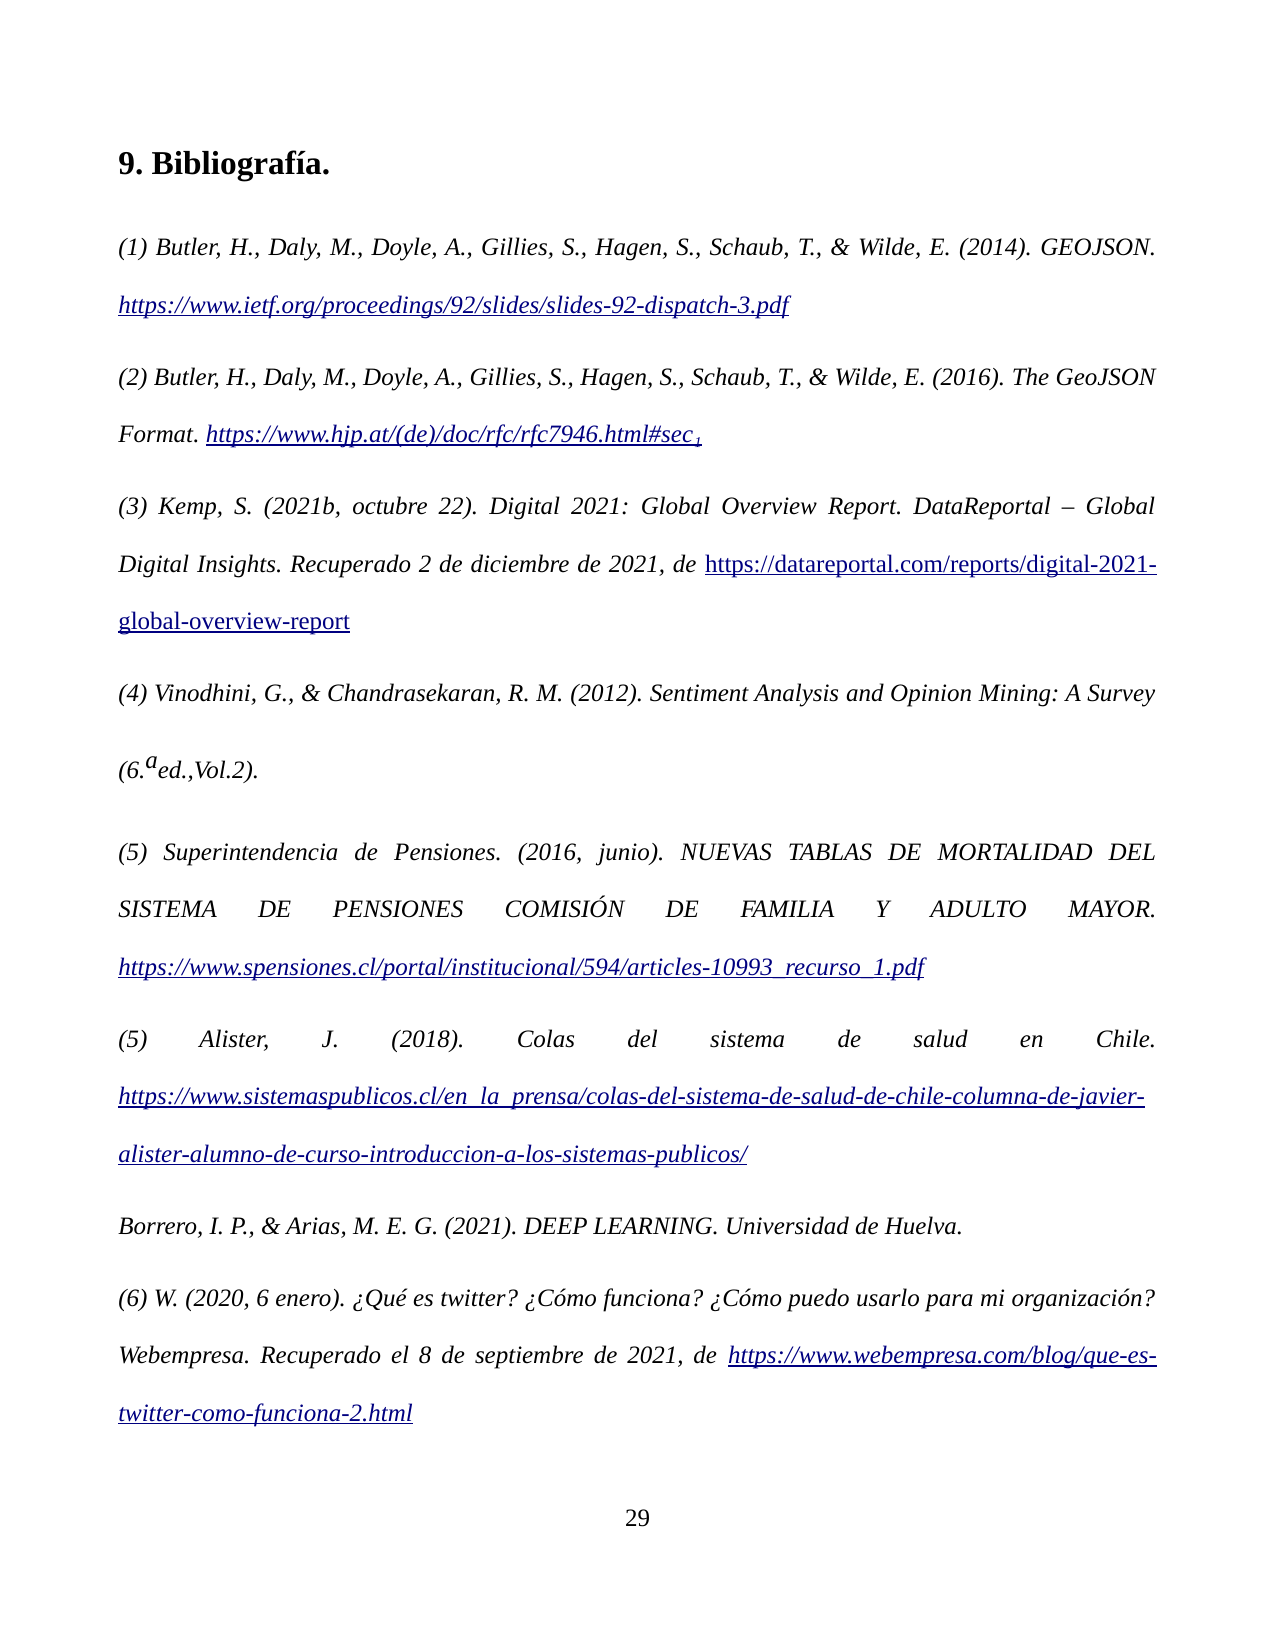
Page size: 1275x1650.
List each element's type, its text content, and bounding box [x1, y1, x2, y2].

text (5) Alister, J. (2018). Colas del sistema de salud en Chile. https://www.sistemaspublicos.cl/en_la_prensa/colas-del-sistema-de-salud-de-chile-columna-de-javier-alister-alumno-de-curso-introduccion-a-los-sistemas-publicos/ [118, 1024, 1157, 1167]
text (2) Butler, H., Daly, M., Doyle, A., Gillies, S., Hagen, S., Schaub, T., & Wilde, E. (2016). The GeoJSON Format. https://www.hjp.at/(de)/doc/rfc/rfc7946.html#sec₁ [118, 362, 1157, 448]
subtitle 9. Bibliografía. [118, 143, 1157, 181]
text (5) Superintendencia de Pensiones. (2016, junio). NUEVAS TABLAS DE MORTALIDAD DEL SISTEMA DE PENSIONES COMISIÓN DE FAMILIA Y ADULTO MAYOR. https://www.spensiones.cl/portal/institucional/594/articles-10993_recurso_1.pdf [118, 837, 1157, 980]
text (3) Kemp, S. (2021b, octubre 22). Digital 2021: Global Overview Report. DataReportal – Global Digital Insights. Recuperado 2 de diciembre de 2021, de https://datareportal.com/reports/digital-2021-global-overview-report [118, 491, 1157, 635]
text (4) Vinodhini, G., & Chandrasekaran, R. M. (2012). Sentiment Analysis and Opinion Mining: A Survey (6.aed.,Vol.2). [118, 678, 1157, 784]
text (1) Butler, H., Daly, M., Doyle, A., Gillies, S., Hagen, S., Schaub, T., & Wilde, E. (2014). GEOJSON. https://www.ietf.org/proceedings/92/slides/slides-92-dispatch-3.pdf [118, 232, 1157, 318]
text (6) W. (2020, 6 enero). ¿Qué es twitter? ¿Cómo funciona? ¿Cómo puedo usarlo para mi organización? Webempresa. Recuperado el 8 de septiembre de 2021, de https://www.webempresa.com/blog/que-es-twitter-como-funciona-2.html [118, 1283, 1157, 1427]
text Borrero, I. P., & Arias, M. E. G. (2021). DEEP LEARNING. Universidad de Huelva. [118, 1211, 1157, 1239]
